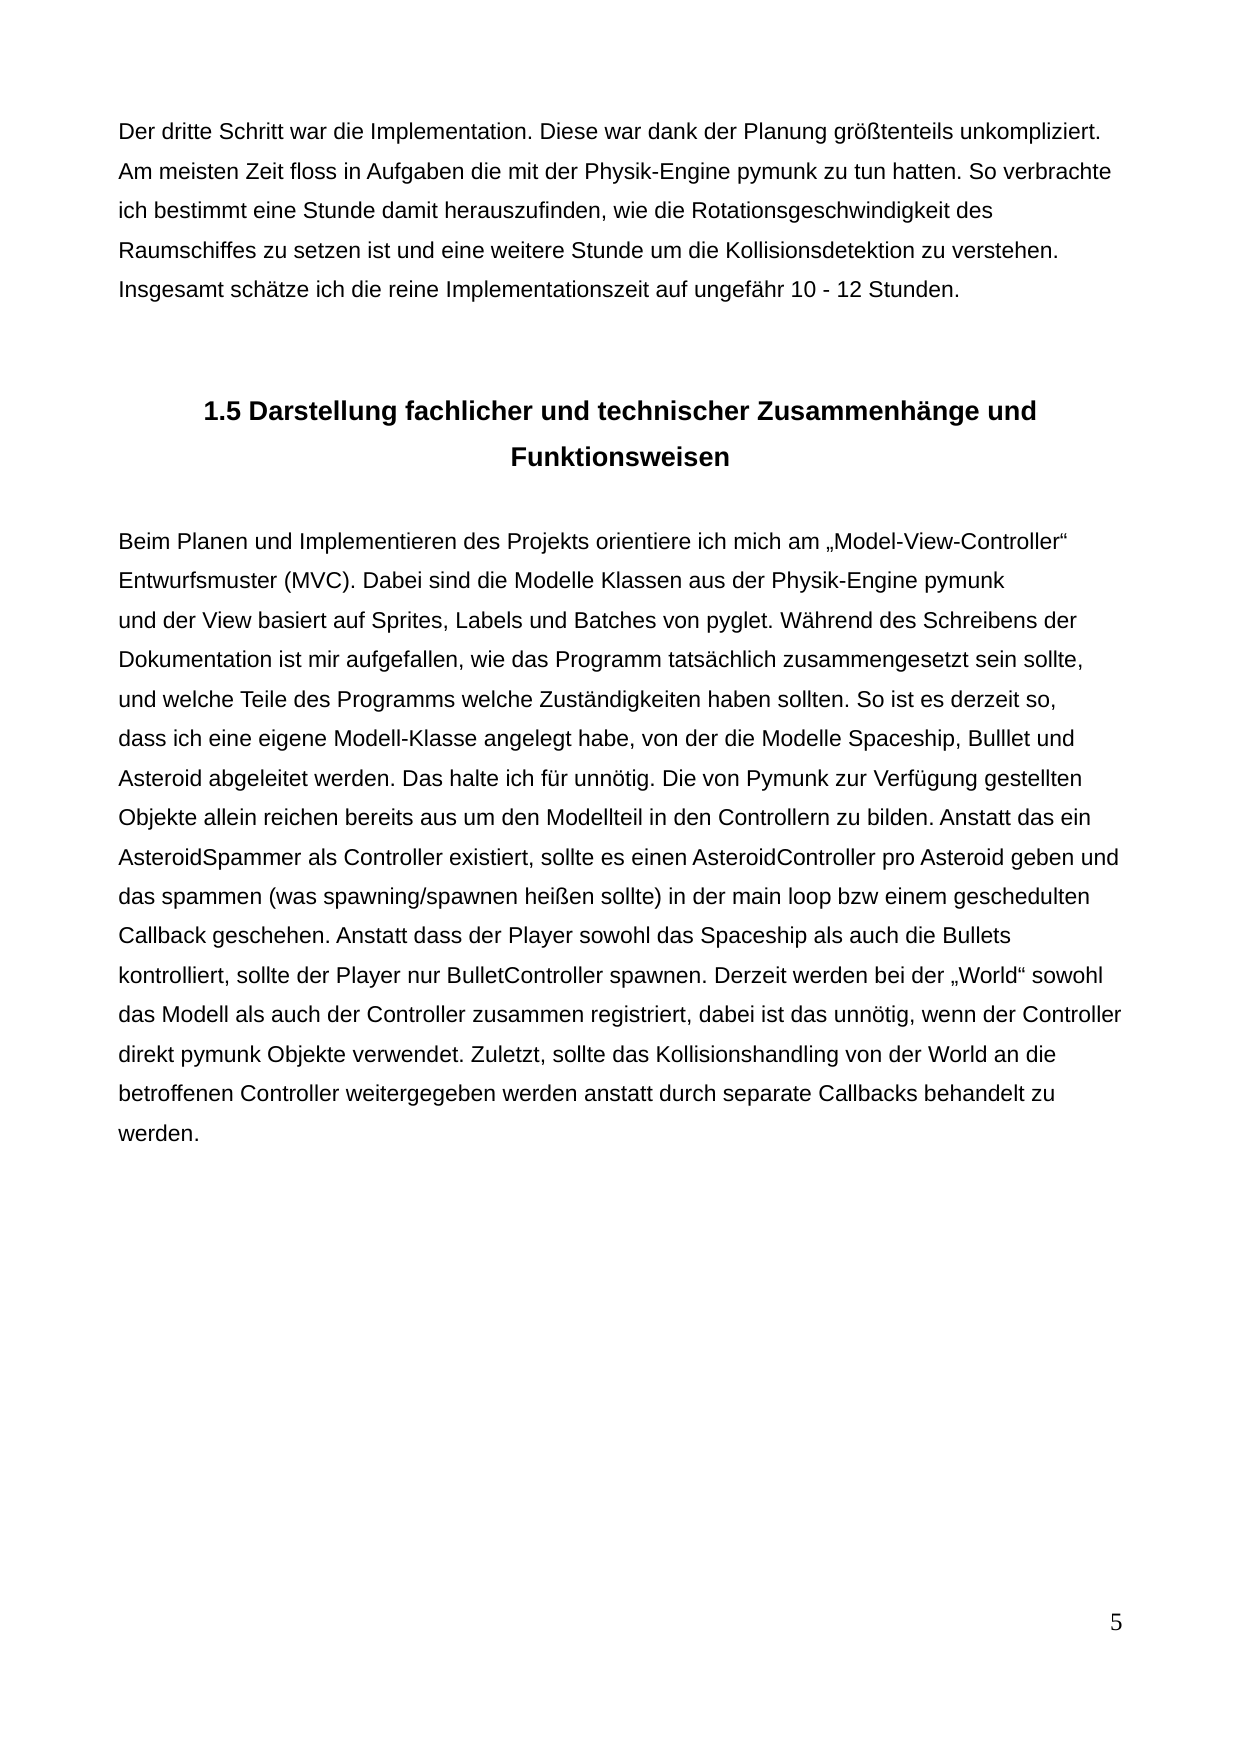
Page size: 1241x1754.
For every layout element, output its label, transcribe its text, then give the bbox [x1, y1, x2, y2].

text Der dritte Schritt war die Implementation. Diese war dank der Planung größtenteils unkompliziert. Am meisten Zeit floss in Aufgaben die mit der Physik-Engine pymunk zu tun hatten. So verbrachte ich bestimmt eine Stunde damit herauszufinden, wie die Rotationsgeschwindigkeit des Raumschiffes zu setzen ist und eine weitere Stunde um die Kollisionsdetektion zu verstehen. Insgesamt schätze ich die reine Implementationszeit auf ungefähr 10 - 12 Stunden. [118, 118, 1122, 302]
text Beim Planen und Implementieren des Projekts orientiere ich mich am „Model-View-Controller“ Entwurfsmuster (MVC). Dabei sind die Modelle Klassen aus der Physik-Engine pymunk [118, 528, 1122, 593]
text und der View basiert auf Sprites, Labels und Batches von pyglet. Während des Schreibens der Dokumentation ist mir aufgefallen, wie das Programm tatsächlich zusammengesetzt sein sollte, und welche Teile des Programms welche Zuständigkeiten haben sollten. So ist es derzeit so, [118, 607, 1122, 712]
text dass ich eine eigene Modell-Klasse angelegt habe, von der die Modelle Spaceship, Bulllet und Asteroid abgeleitet werden. Das halte ich für unnötig. Die von Pymunk zur Verfügung gestellten Objekte allein reichen bereits aus um den Modellteil in den Controllern zu bilden. Anstatt das ein AsteroidSpammer als Controller existiert, sollte es einen AsteroidController pro Asteroid geben und das spammen (was spawning/spawnen heißen sollte) in der main loop bzw einem geschedulten Callback geschehen. Anstatt dass der Player sowohl das Spaceship als auch die Bullets kontrolliert, sollte der Player nur BulletController spawnen. Derzeit werden bei der „World“ sowohl das Modell als auch der Controller zusammen registriert, dabei ist das unnötig, wenn der Controller direkt pymunk Objekte verwendet. Zuletzt, sollte das Kollisionshandling von der World an die betroffenen Controller weitergegeben werden anstatt durch separate Callbacks behandelt zu werden. [118, 725, 1122, 1146]
text 1.5 Darstellung fachlicher und technischer Zusammenhänge und Funktionsweisen [118, 394, 1122, 473]
